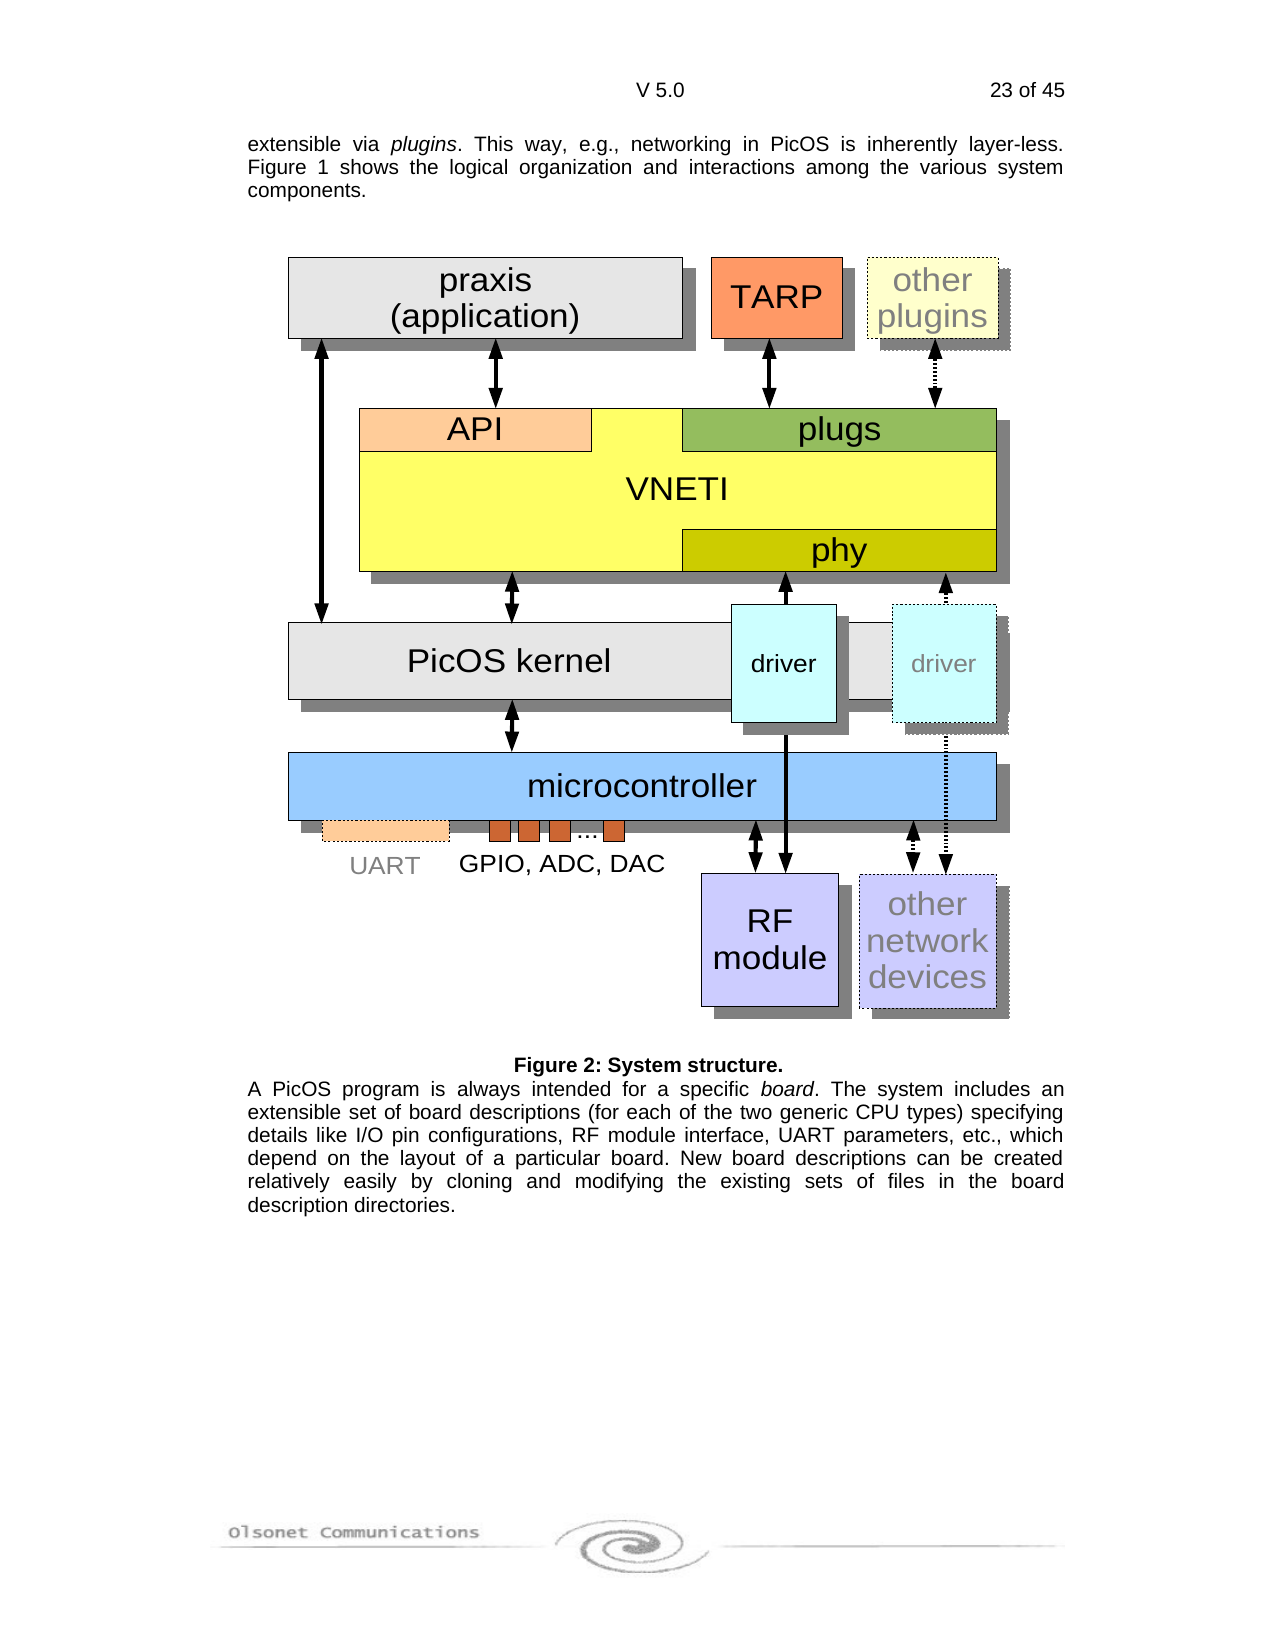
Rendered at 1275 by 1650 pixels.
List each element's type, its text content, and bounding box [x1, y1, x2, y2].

text extensible via plugins. This way, e.g., networking in PicOS is inherently layer-less. Figure 1 shows the logical organization and interactions among the various system components. [247, 132, 1065, 202]
text A PicOS program is always intended for a specific board. The system includes an extensible set of board descriptions (for each of the two generic CPU types) specifying details like I/O pin configurations, RF module interface, UART parameters, etc., which depend on the layout of a particular board. New board descriptions can be created relatively easily by cloning and modifying the existing sets of files in the board description directories. [247, 956, 1065, 1217]
text Figure 2: System structure. [280, 1054, 1017, 1077]
picture [210, 1504, 1065, 1596]
